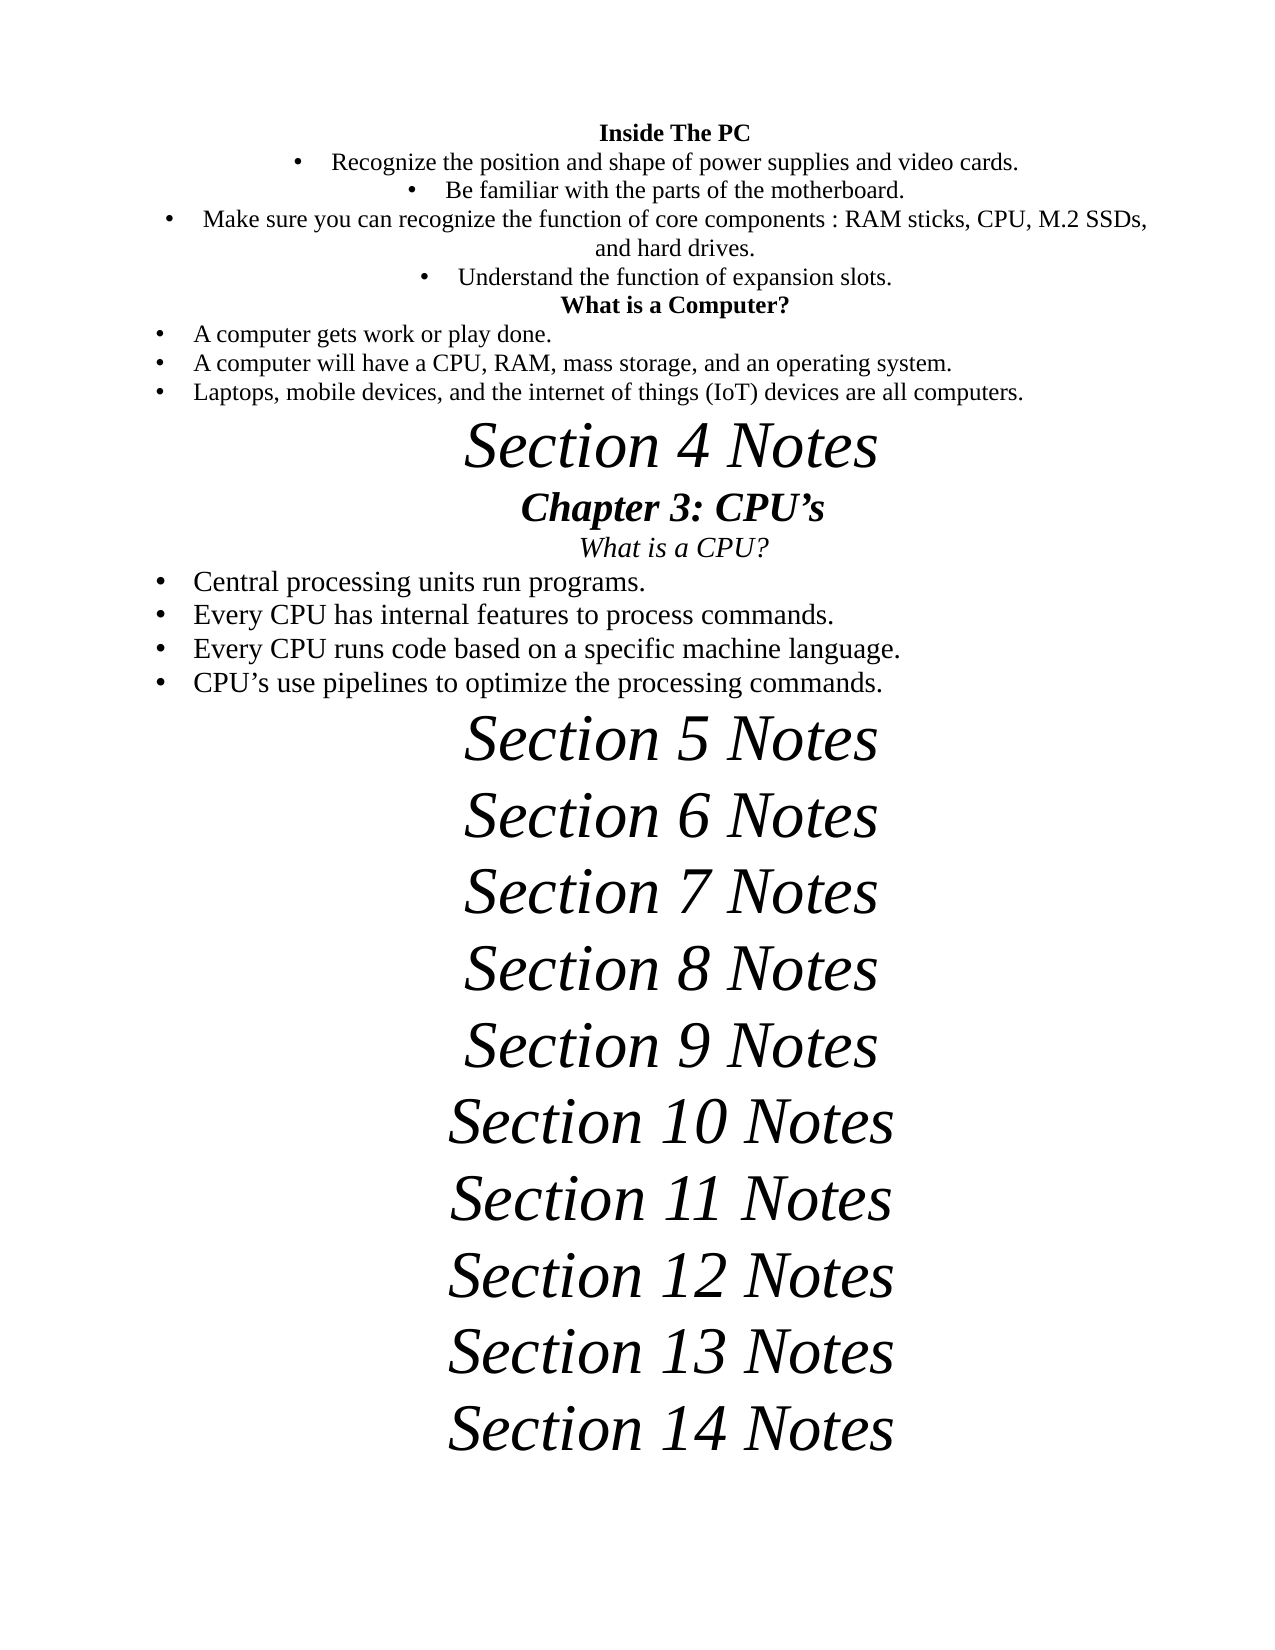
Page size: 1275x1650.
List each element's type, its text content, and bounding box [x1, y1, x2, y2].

list Chapter 3: CPU’s [156, 482, 1157, 530]
list Section 12 Notes [156, 1235, 1157, 1312]
list Section 14 Notes [156, 1388, 1157, 1465]
list Be familiar with the parts of the motherboard. [156, 176, 1157, 204]
list CPU’s use pipelines to optimize the processing commands. [156, 665, 1157, 698]
list A computer will have a CPU, RAM, mass storage, and an operating system. [156, 348, 1157, 377]
list Inside The PC [156, 118, 1157, 147]
list Central processing units run programs. [156, 564, 1157, 597]
list Make sure you can recognize the function of core components : RAM sticks, CPU, M.2 SSDs, and hard drives. [156, 204, 1157, 262]
list Section 9 Notes [156, 1005, 1157, 1082]
list Section 5 Notes [156, 698, 1157, 775]
list Every CPU runs code based on a specific machine language. [156, 631, 1157, 665]
list Section 10 Notes [156, 1082, 1157, 1158]
list Section 6 Notes [156, 775, 1157, 852]
list Section 7 Notes [156, 852, 1157, 928]
list Understand the function of expansion slots. [156, 262, 1157, 291]
list What is a Computer? [156, 291, 1157, 319]
list What is a CPU? [156, 530, 1157, 564]
list Section 4 Notes [156, 406, 1157, 482]
list Section 8 Notes [156, 928, 1157, 1005]
list Every CPU has internal features to process commands. [156, 597, 1157, 631]
list A computer gets work or play done. [156, 319, 1157, 348]
list Section 11 Notes [156, 1158, 1157, 1235]
list Laptops, mobile devices, and the internet of things (IoT) devices are all computers. [156, 377, 1157, 406]
list Recognize the position and shape of power supplies and video cards. [156, 147, 1157, 176]
list Section 13 Notes [156, 1312, 1157, 1388]
